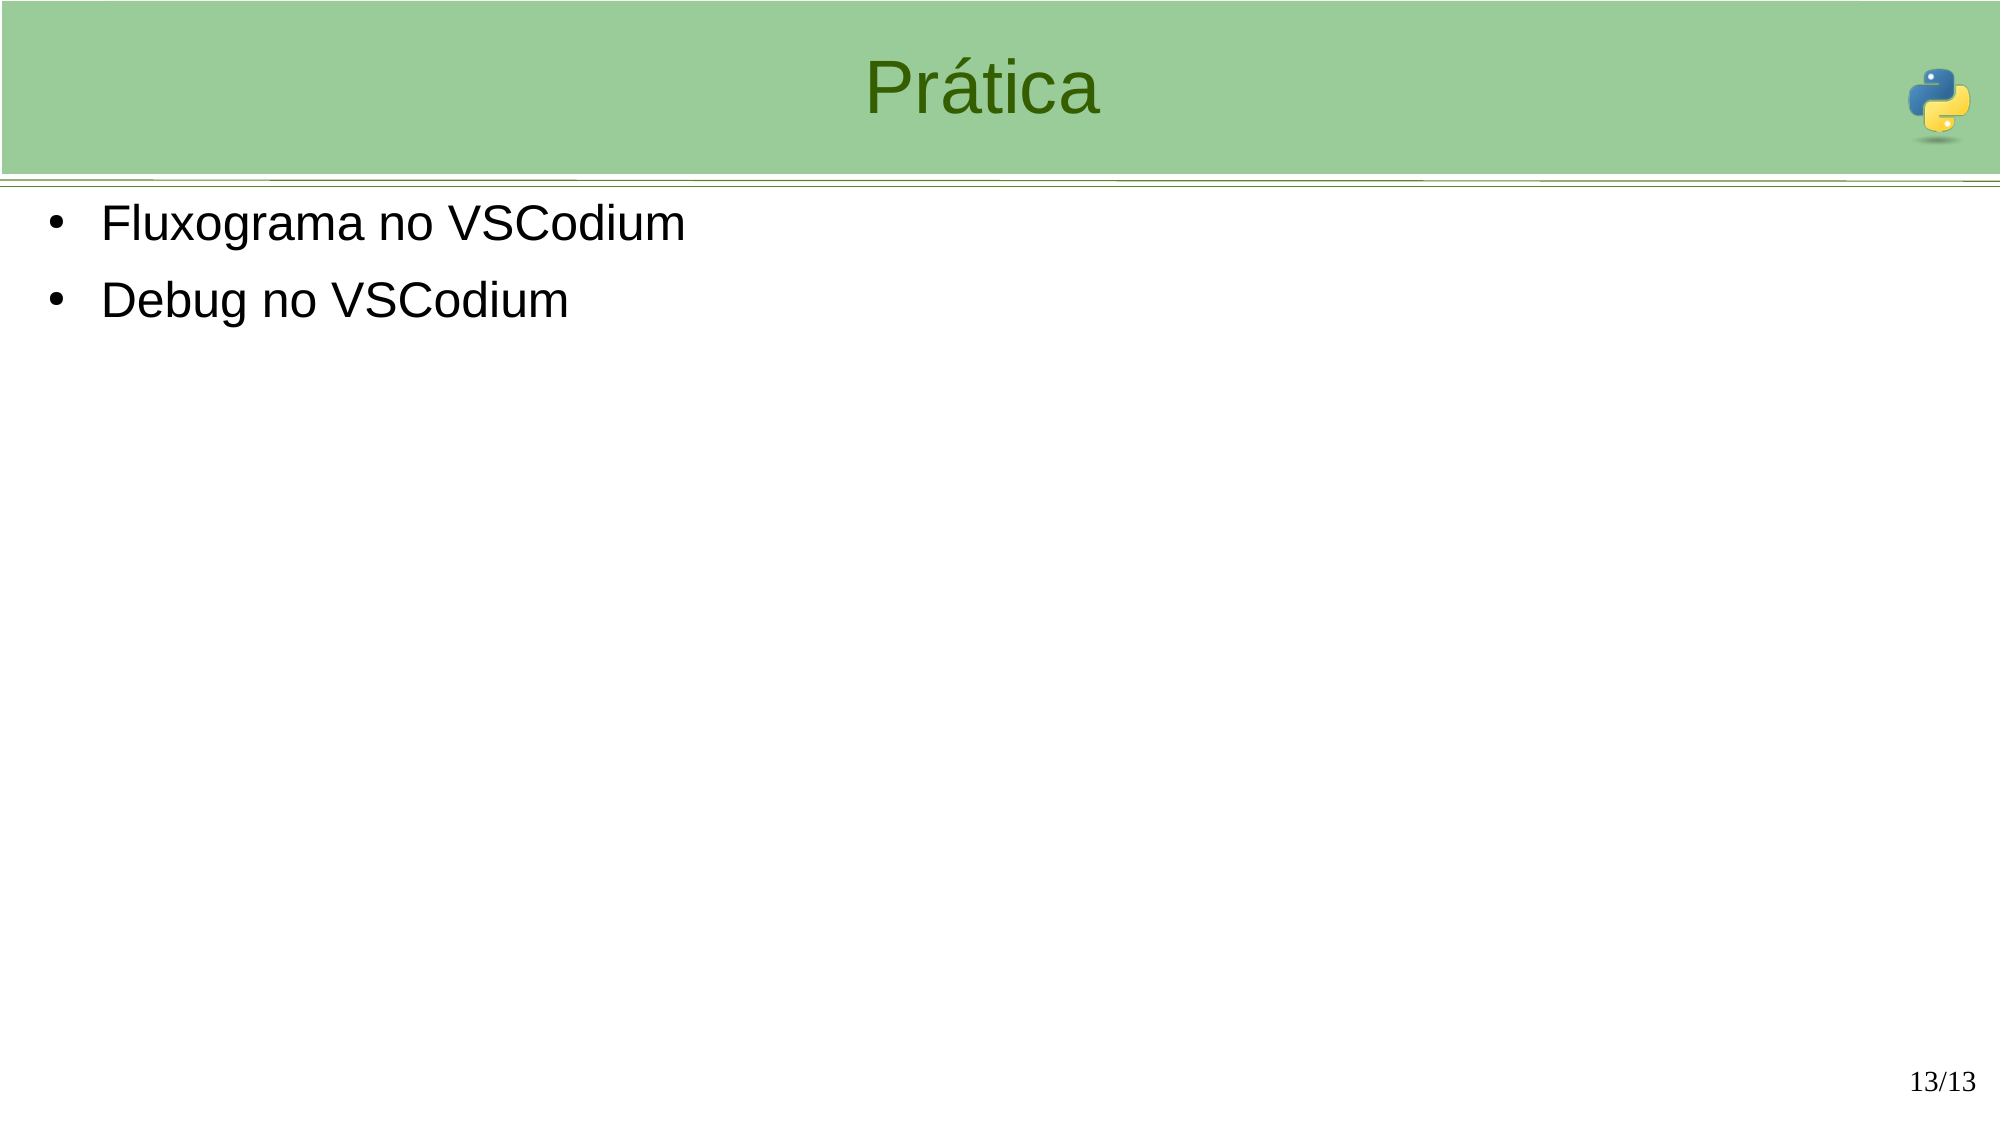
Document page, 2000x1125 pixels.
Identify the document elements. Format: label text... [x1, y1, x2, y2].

title Prática [105, 0, 1861, 174]
picture [1901, 59, 1979, 148]
list Fluxograma no VSCodium Debug no VSCodium [30, 195, 1966, 848]
